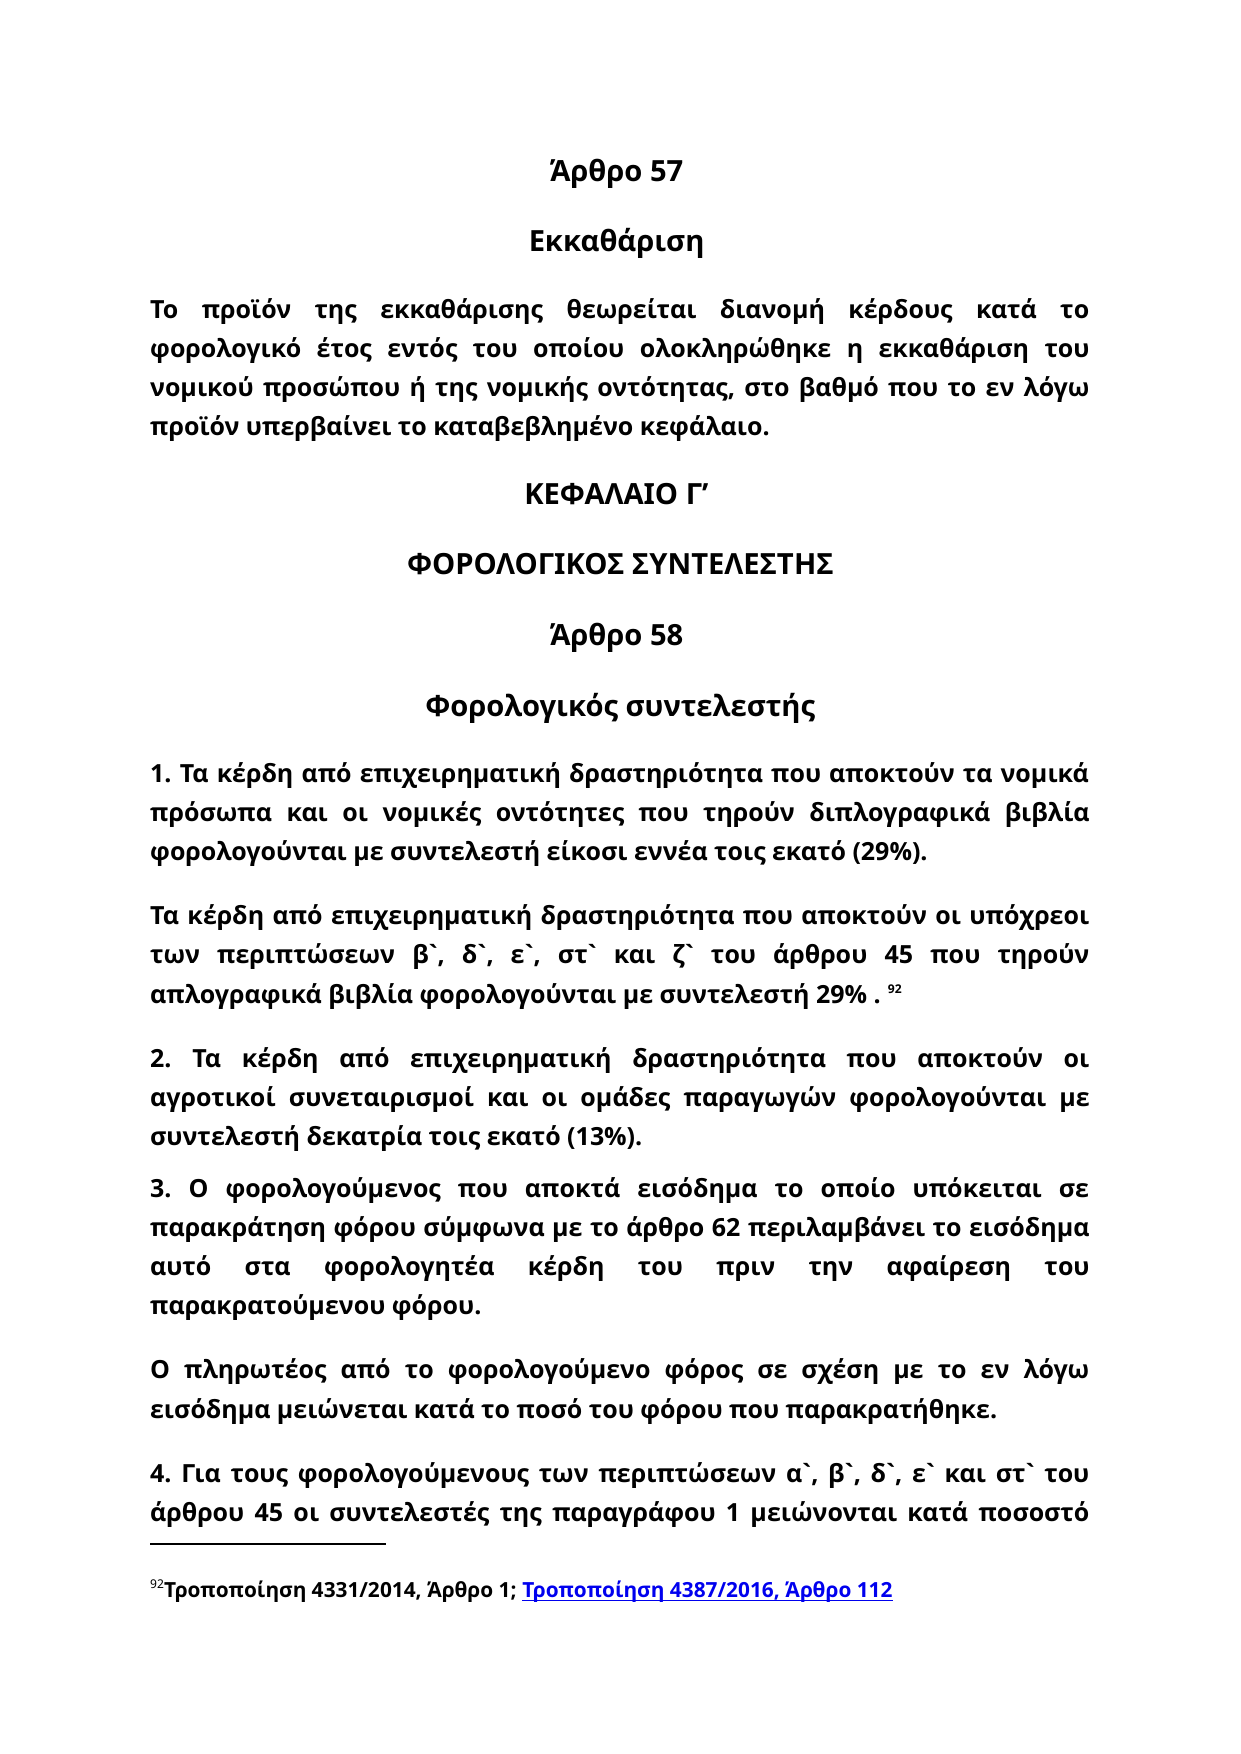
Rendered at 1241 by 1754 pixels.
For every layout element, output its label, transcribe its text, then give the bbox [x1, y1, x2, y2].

text Τροποποίηση 4331/2014, Άρθρο 1; Τροποποίηση 4387/2016, Άρθρο 112 [150, 1576, 1090, 1604]
text Τα κέρδη από επιχειρηματική δραστηριότητα που αποκτούν οι υπόχρεοι των περιπτώσεων β`, δ`, ε`, στ` και ζ` του άρθρου 45 που τηρούν απλογραφικά βιβλία φορολογούνται με συντελεστή 29% . [150, 898, 1090, 1010]
text 3. Ο φορολογούμενος που αποκτά εισόδημα το οποίο υπόκειται σε παρακράτηση φόρου σύμφωνα με το άρθρο 62 περιλαμβάνει το εισόδημα αυτό στα φορολογητέα κέρδη του πριν την αφαίρεση του παρακρατούμενου φόρου. [150, 1170, 1090, 1322]
text 4. Για τους φορολογούμενους των περιπτώσεων α`, β`, δ`, ε` και στ` του άρθρου 45 οι συντελεστές της παραγράφου 1 μειώνονται κατά ποσοστό [150, 1455, 1090, 1529]
subtitle ΦΟΡΟΛΟΓΙΚΟΣ ΣΥΝΤΕΛΕΣΤΗΣ [150, 543, 1090, 583]
subtitle Φορολογικός συντελεστής [150, 685, 1090, 724]
text 1. Τα κέρδη από επιχειρηματική δραστηριότητα που αποκτούν τα νομικά πρόσωπα και οι νομικές οντότητες που τηρούν διπλογραφικά βιβλία φορολογούνται με συντελεστή είκοσι εννέα τοις εκατό (29%). [150, 755, 1090, 868]
text Ο πληρωτέος από το φορολογούμενο φόρος σε σχέση με το εν λόγω εισόδημα μειώνεται κατά το ποσό του φόρου που παρακρατήθηκε. [150, 1352, 1090, 1425]
subtitle Εκκαθάριση [150, 221, 1090, 260]
text 2. Τα κέρδη από επιχειρηματική δραστηριότητα που αποκτούν οι αγροτικοί συνεταιρισμοί και οι ομάδες παραγωγών φορολογούνται με συντελεστή δεκατρία τοις εκατό (13%). [150, 1040, 1090, 1153]
subtitle ΚΕΦΑΛΑΙΟ Γ’ [150, 473, 1090, 513]
text Το προϊόν της εκκαθάρισης θεωρείται διανομή κέρδους κατά το φορολογικό έτος εντός του οποίου ολοκληρώθηκε η εκκαθάριση του νομικού προσώπου ή της νομικής οντότητας, στο βαθμό που το εν λόγω προϊόν υπερβαίνει το καταβεβλημένο κεφάλαιο. [150, 291, 1090, 443]
subtitle Άρθρο 57 [150, 150, 1090, 190]
subtitle Άρθρο 58 [150, 614, 1090, 654]
